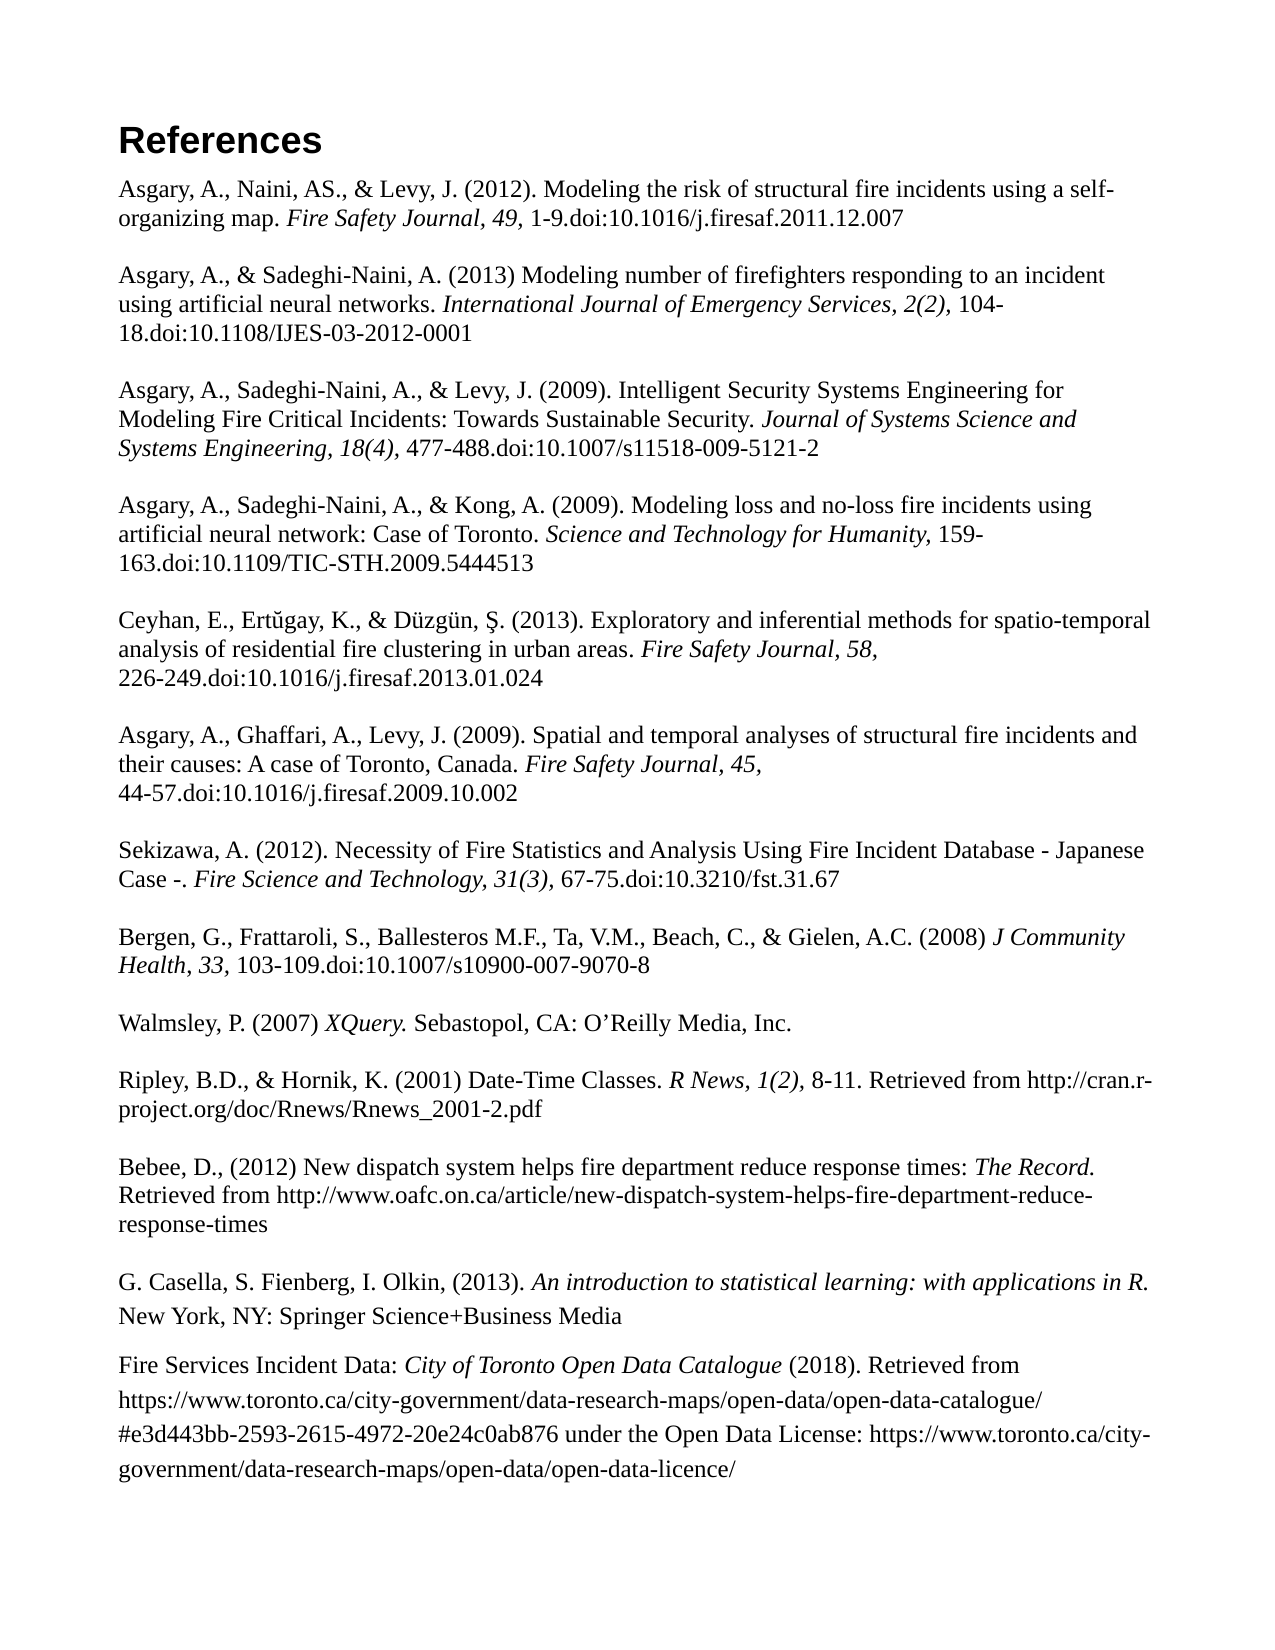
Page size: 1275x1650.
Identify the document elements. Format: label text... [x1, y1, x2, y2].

text Asgary, A., Sadeghi-Naini, A., & Kong, A. (2009). Modeling loss and no-loss fire incidents using artificial neural network: Case of Toronto. Science and Technology for Humanity, 159-163.doi:10.1109/TIC-STH.2009.5444513 [118, 491, 1157, 577]
text Asgary, A., Naini, AS., & Levy, J. (2012). Modeling the risk of structural fire incidents using a self-organizing map. Fire Safety Journal, 49, 1-9.doi:10.1016/j.firesaf.2011.12.007 [118, 174, 1157, 232]
text Asgary, A., Sadeghi-Naini, A., & Levy, J. (2009). Intelligent Security Systems Engineering for Modeling Fire Critical Incidents: Towards Sustainable Security. Journal of Systems Science and Systems Engineering, 18(4), 477-488.doi:10.1007/s11518-009-5121-2 [118, 376, 1157, 462]
text Bergen, G., Frattaroli, S., Ballesteros M.F., Ta, V.M., Beach, C., & Gielen, A.C. (2008) J Community Health, 33, 103-109.doi:10.1007/s10900-007-9070-8 [118, 922, 1157, 979]
text Asgary, A., Ghaffari, A., Levy, J. (2009). Spatial and temporal analyses of structural fire incidents and their causes: A case of Toronto, Canada. Fire Safety Journal, 45, 44-57.doi:10.1016/j.firesaf.2009.10.002 [118, 721, 1157, 807]
text Sekizawa, A. (2012). Necessity of Fire Statistics and Analysis Using Fire Incident Database - Japanese Case -. Fire Science and Technology, 31(3), 67-75.doi:10.3210/fst.31.67 [118, 836, 1157, 893]
text Bebee, D., (2012) New dispatch system helps fire department reduce response times: The Record. Retrieved from http://www.oafc.on.ca/article/new-dispatch-system-helps-fire-department-reduce-response-times [118, 1152, 1157, 1238]
text Walmsley, P. (2007) XQuery. Sebastopol, CA: O’Reilly Media, Inc. [118, 1008, 1157, 1037]
text G. Casella, S. Fienberg, I. Olkin, (2013). An introduction to statistical learning: with applications in R. New York, NY: Springer Science+Business Media [118, 1267, 1157, 1330]
text Asgary, A., & Sadeghi-Naini, A. (2013) Modeling number of firefighters responding to an incident using artificial neural networks. International Journal of Emergency Services, 2(2), 104-18.doi:10.1108/IJES-03-2012-0001 [118, 261, 1157, 347]
text Fire Services Incident Data: City of Toronto Open Data Catalogue (2018). Retrieved from https://www.toronto.ca/city-government/data-research-maps/open-data/open-data-catalogue/#e3d443bb-2593-2615-4972-20e24c0ab876 under the Open Data License: https://www.toronto.ca/city-government/data-research-maps/open-data/open-data-licence/ [118, 1350, 1157, 1482]
text Ripley, B.D., & Hornik, K. (2001) Date-Time Classes. R News, 1(2), 8-11. Retrieved from http://cran.r-project.org/doc/Rnews/Rnews_2001-2.pdf [118, 1066, 1157, 1123]
text Ceyhan, E., Ertŭgay, K., & Düzgün, Ş. (2013). Exploratory and inferential methods for spatio-temporal analysis of residential fire clustering in urban areas. Fire Safety Journal, 58, 226-249.doi:10.1016/j.firesaf.2013.01.024 [118, 606, 1157, 692]
subtitle References [118, 118, 1157, 162]
